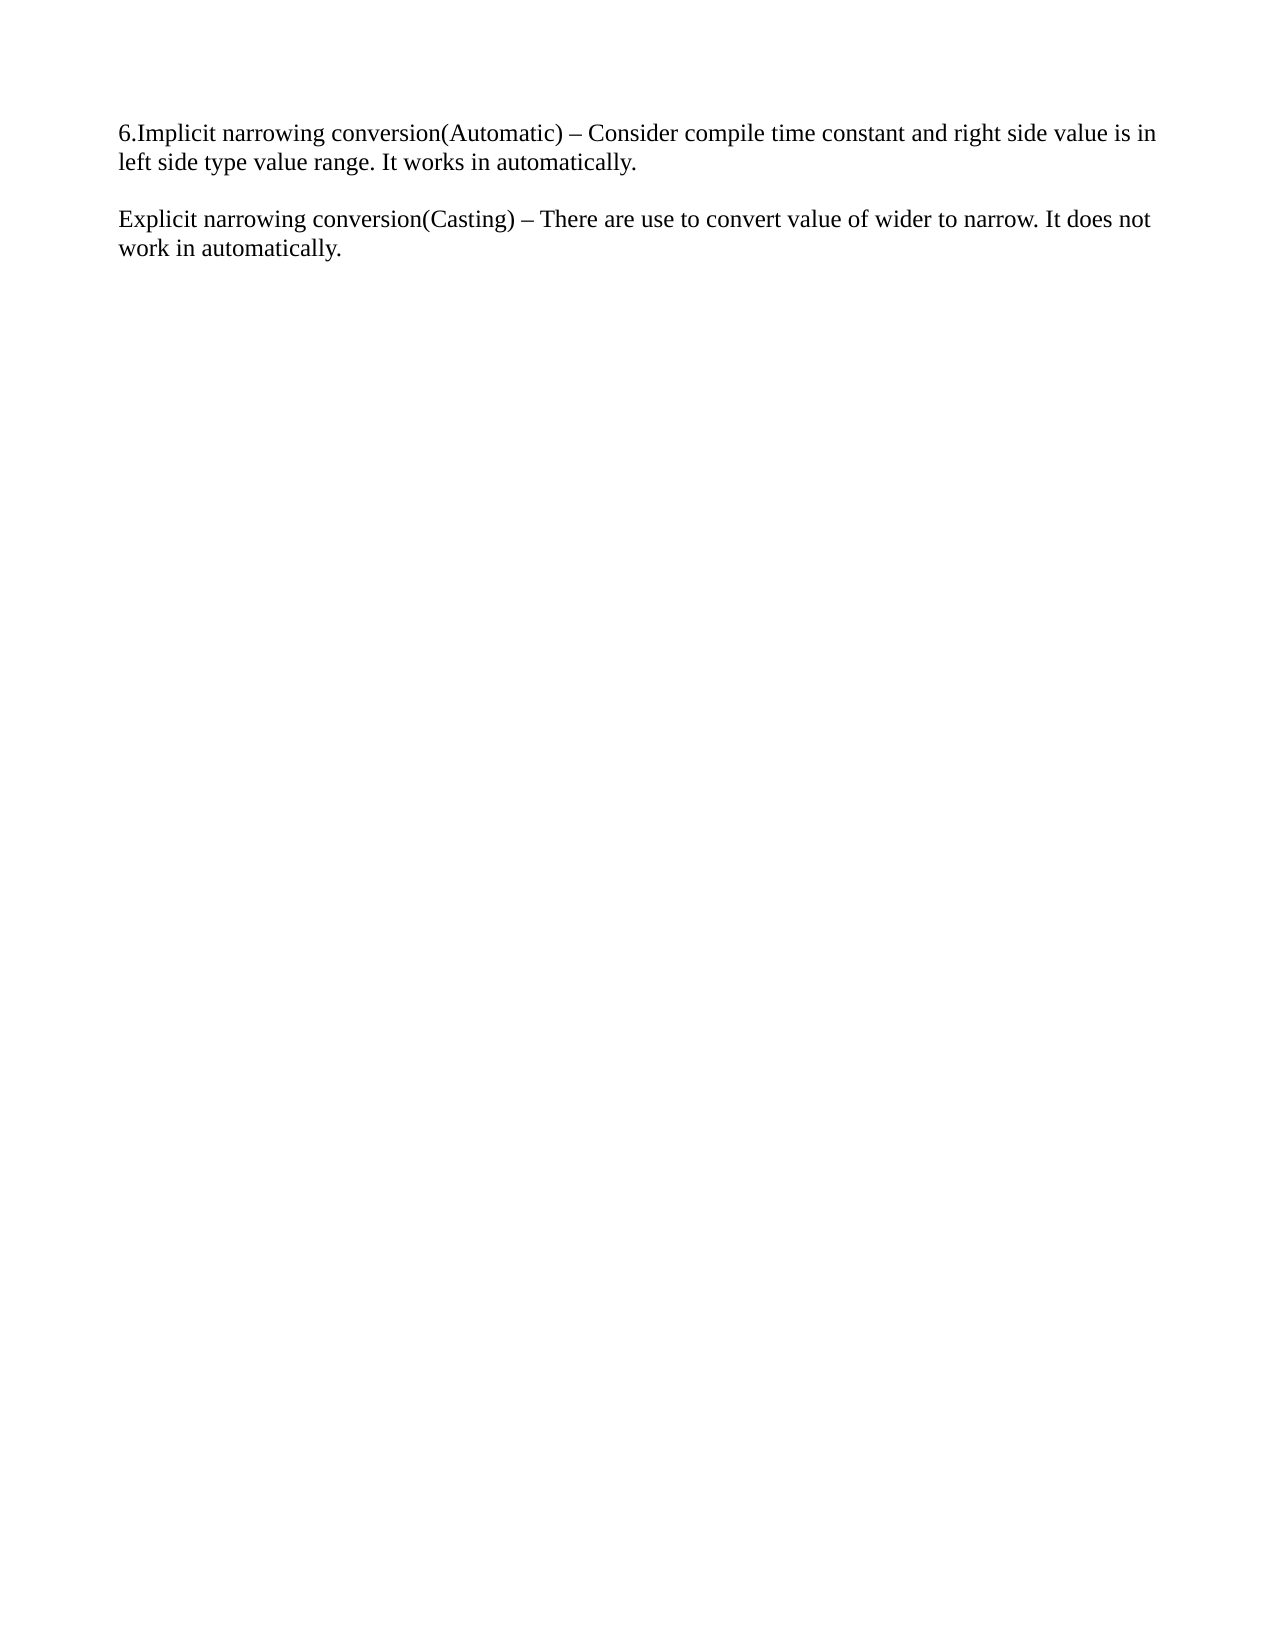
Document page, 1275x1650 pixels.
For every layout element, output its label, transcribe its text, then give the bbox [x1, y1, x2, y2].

text 6.Implicit narrowing conversion(Automatic) – Consider compile time constant and right side value is in left side type value range. It works in automatically. [118, 118, 1157, 176]
text Explicit narrowing conversion(Casting) – There are use to convert value of wider to narrow. It does not work in automatically. [118, 204, 1157, 262]
